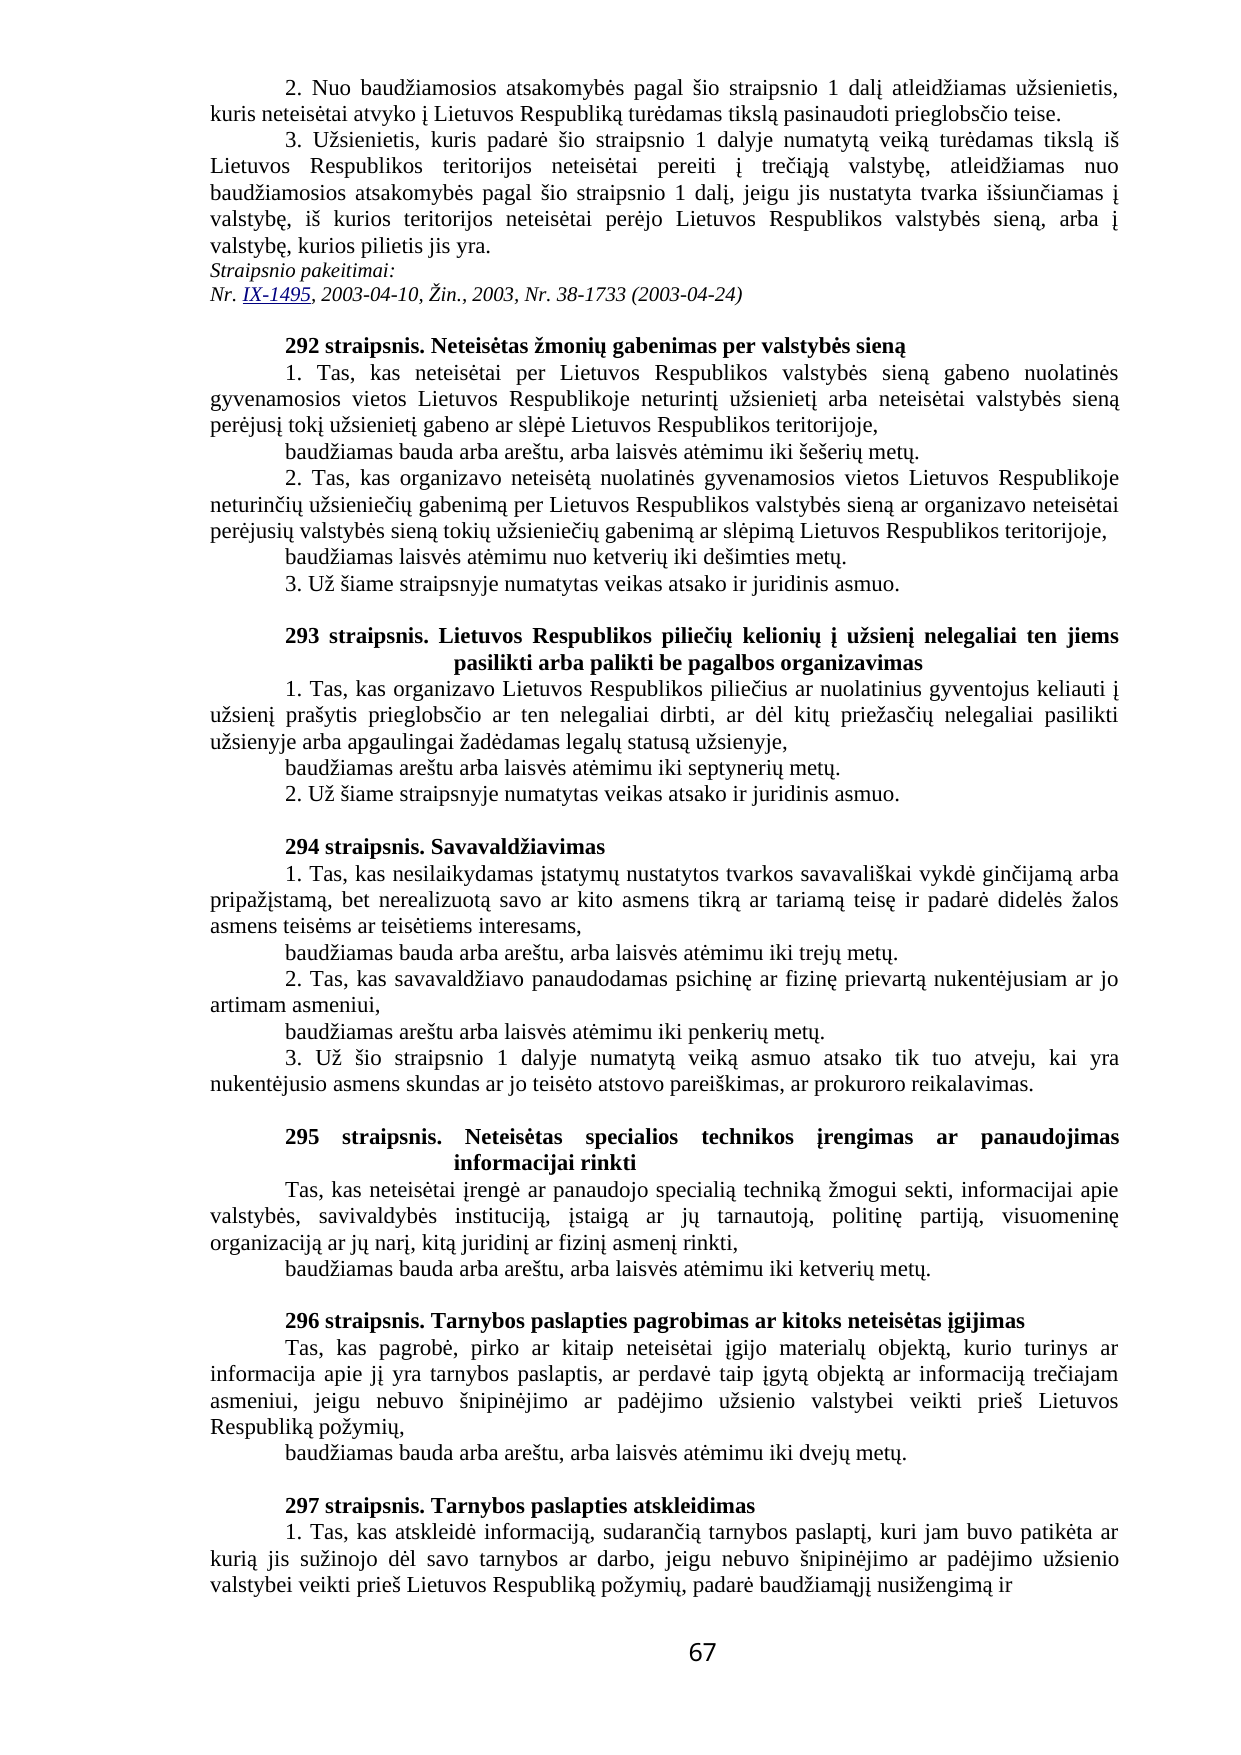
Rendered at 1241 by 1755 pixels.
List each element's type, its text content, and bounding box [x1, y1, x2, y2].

text 1. Tas, kas atskleidė informaciją, sudarančią tarnybos paslaptį, kuri jam buvo patikėta ar kurią jis sužinojo dėl savo tarnybos ar darbo, jeigu nebuvo šnipinėjimo ar padėjimo užsienio valstybei veikti prieš Lietuvos Respubliką požymių, padarė baudžiamąjį nusižengimą ir [210, 1518, 1120, 1597]
text 1. Tas, kas nesilaikydamas įstatymų nustatytos tvarkos savavališkai vykdė ginčijamą arba pripažįstamą, bet nerealizuotą savo ar kito asmens tikrą ar tariamą teisę ir padarė didelės žalos asmens teisėms ar teisėtiems interesams, [210, 859, 1120, 939]
text baudžiamas areštu arba laisvės atėmimu iki penkerių metų. [210, 1018, 1120, 1044]
text Straipsnio pakeitimai: [210, 258, 1120, 282]
text Nr. IX-1495, 2003-04-10, Žin., 2003, Nr. 38-1733 (2003-04-24) [210, 282, 1120, 306]
text baudžiamas bauda arba areštu, arba laisvės atėmimu iki ketverių metų. [210, 1255, 1120, 1281]
text 294 straipsnis. Savavaldžiavimas [210, 833, 1120, 859]
text baudžiamas bauda arba areštu, arba laisvės atėmimu iki šešerių metų. [210, 438, 1120, 464]
text 1. Tas, kas organizavo Lietuvos Respublikos piliečius ar nuolatinius gyventojus keliauti į užsienį prašytis prieglobsčio ar ten nelegaliai dirbti, ar dėl kitų priežasčių nelegaliai pasilikti užsienyje arba apgaulingai žadėdamas legalų statusą užsienyje, [210, 675, 1120, 754]
text 295 straipsnis. Neteisėtas specialios technikos įrengimas ar panaudojimas informacijai rinkti [285, 1123, 1120, 1176]
text 2. Tas, kas organizavo neteisėtą nuolatinės gyvenamosios vietos Lietuvos Respublikoje neturinčių užsieniečių gabenimą per Lietuvos Respublikos valstybės sieną ar organizavo neteisėtai perėjusių valstybės sieną tokių užsieniečių gabenimą ar slėpimą Lietuvos Respublikos teritorijoje, [210, 464, 1120, 543]
text 293 straipsnis. Lietuvos Respublikos piliečių kelionių į užsienį nelegaliai ten jiems pasilikti arba palikti be pagalbos organizavimas [285, 622, 1120, 675]
text baudžiamas laisvės atėmimu nuo ketverių iki dešimties metų. [210, 543, 1120, 570]
text baudžiamas areštu arba laisvės atėmimu iki septynerių metų. [210, 754, 1120, 781]
text 3. Už šio straipsnio 1 dalyje numatytą veiką asmuo atsako tik tuo atveju, kai yra nukentėjusio asmens skundas ar jo teisėto atstovo pareiškimas, ar prokuroro reikalavimas. [210, 1044, 1120, 1097]
text 1. Tas, kas neteisėtai per Lietuvos Respublikos valstybės sieną gabeno nuolatinės gyvenamosios vietos Lietuvos Respublikoje neturintį užsienietį arba neteisėtai valstybės sieną perėjusį tokį užsienietį gabeno ar slėpė Lietuvos Respublikos teritorijoje, [210, 359, 1120, 438]
text 292 straipsnis. Neteisėtas žmonių gabenimas per valstybės sieną [210, 332, 1120, 359]
text baudžiamas bauda arba areštu, arba laisvės atėmimu iki trejų metų. [210, 939, 1120, 965]
text 2. Nuo baudžiamosios atsakomybės pagal šio straipsnio 1 dalį atleidžiamas užsienietis, kuris neteisėtai atvyko į Lietuvos Respubliką turėdamas tikslą pasinaudoti prieglobsčio teise. [210, 73, 1120, 126]
text 297 straipsnis. Tarnybos paslapties atskleidimas [210, 1492, 1120, 1518]
text 3. Už šiame straipsnyje numatytas veikas atsako ir juridinis asmuo. [210, 570, 1120, 596]
text baudžiamas bauda arba areštu, arba laisvės atėmimu iki dvejų metų. [210, 1439, 1120, 1466]
text 2. Už šiame straipsnyje numatytas veikas atsako ir juridinis asmuo. [210, 781, 1120, 807]
text Tas, kas neteisėtai įrengė ar panaudojo specialią techniką žmogui sekti, informacijai apie valstybės, savivaldybės instituciją, įstaigą ar jų tarnautoją, politinę partiją, visuomeninę organizaciją ar jų narį, kitą juridinį ar fizinį asmenį rinkti, [210, 1176, 1120, 1255]
text 3. Užsienietis, kuris padarė šio straipsnio 1 dalyje numatytą veiką turėdamas tikslą iš Lietuvos Respublikos teritorijos neteisėtai pereiti į trečiąją valstybę, atleidžiamas nuo baudžiamosios atsakomybės pagal šio straipsnio 1 dalį, jeigu jis nustatyta tvarka išsiunčiamas į valstybę, iš kurios teritorijos neteisėtai perėjo Lietuvos Respublikos valstybės sieną, arba į valstybę, kurios pilietis jis yra. [210, 126, 1120, 258]
text 296 straipsnis. Tarnybos paslapties pagrobimas ar kitoks neteisėtas įgijimas [285, 1308, 1120, 1334]
text Tas, kas pagrobė, pirko ar kitaip neteisėtai įgijo materialų objektą, kurio turinys ar informacija apie jį yra tarnybos paslaptis, ar perdavė taip įgytą objektą ar informaciją trečiajam asmeniui, jeigu nebuvo šnipinėjimo ar padėjimo užsienio valstybei veikti prieš Lietuvos Respubliką požymių, [210, 1334, 1120, 1439]
text 2. Tas, kas savavaldžiavo panaudodamas psichinę ar fizinę prievartą nukentėjusiam ar jo artimam asmeniui, [210, 965, 1120, 1018]
